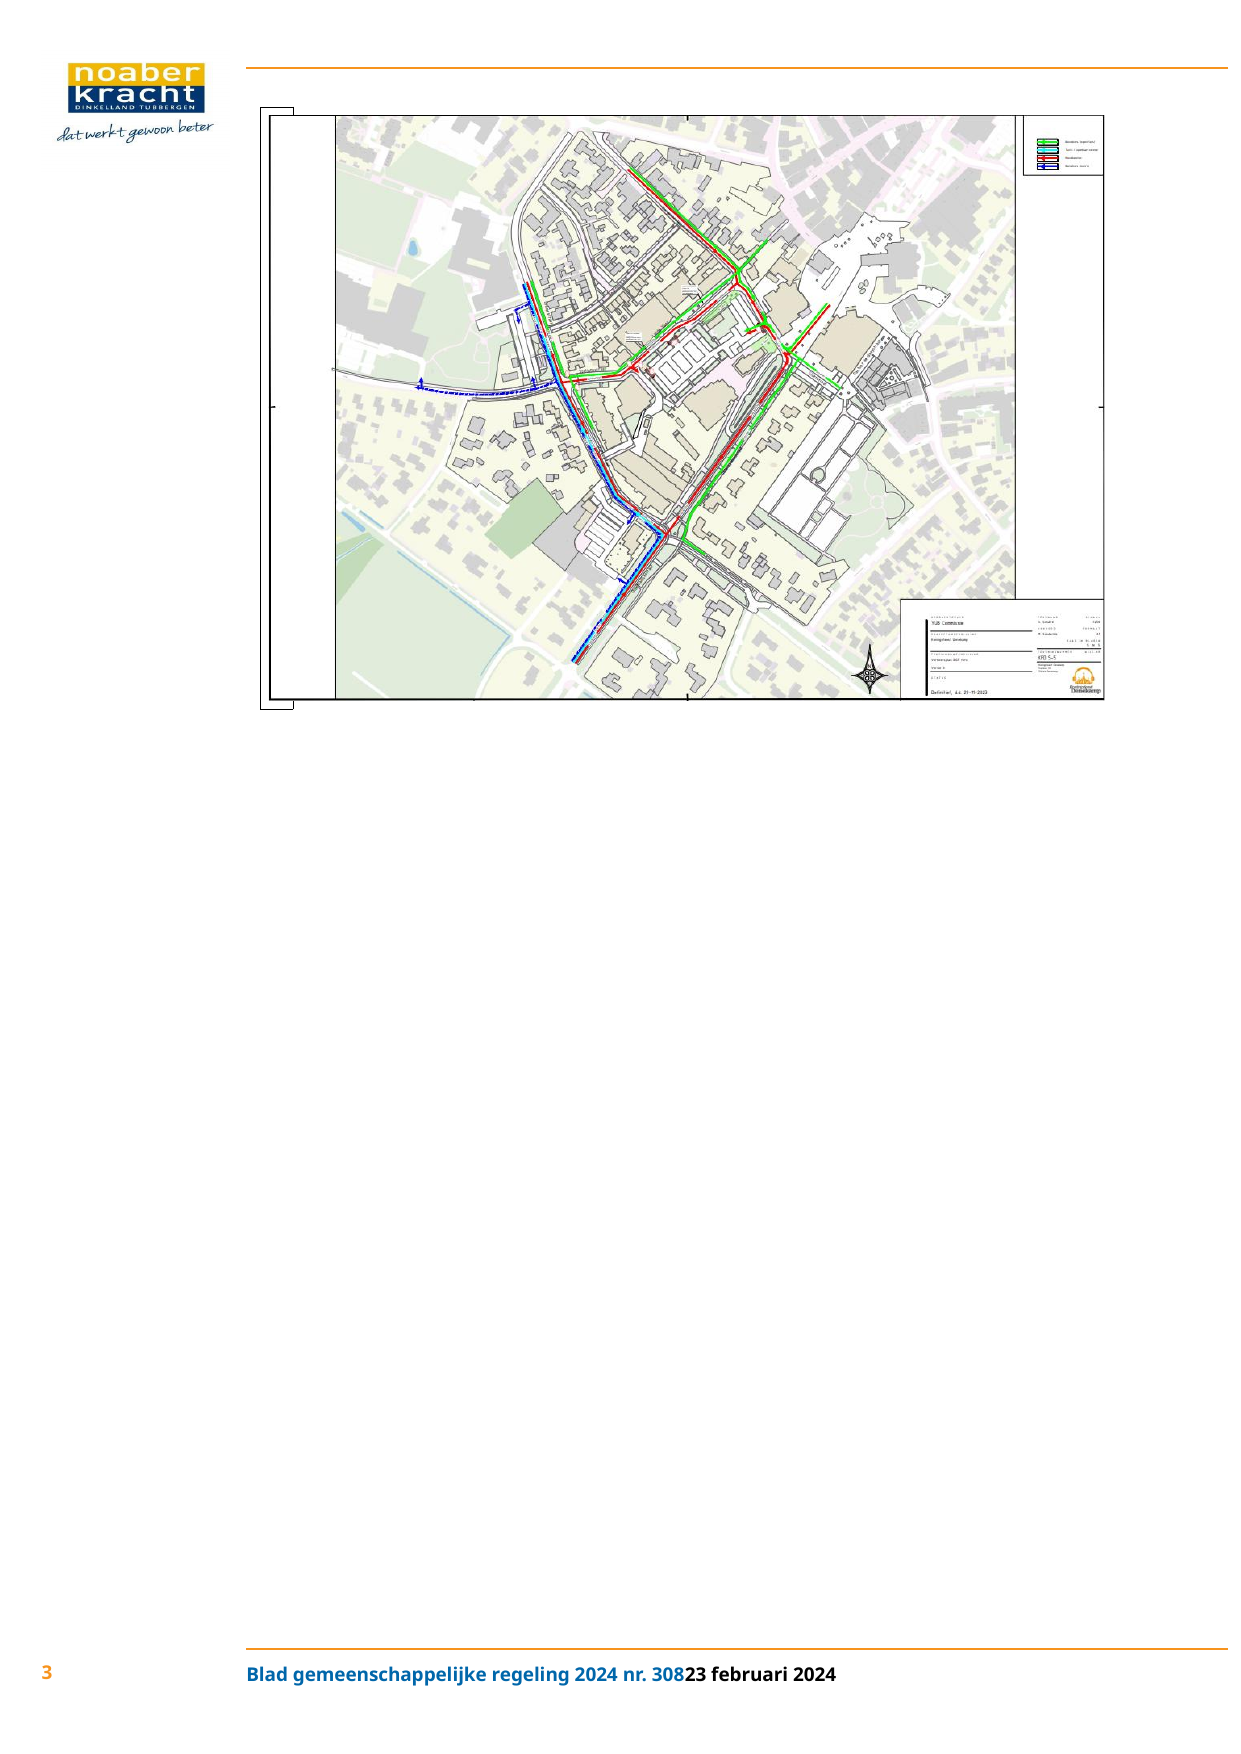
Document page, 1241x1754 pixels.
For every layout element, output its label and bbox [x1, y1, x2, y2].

picture [268, 115, 1105, 701]
picture [41, 47, 231, 172]
